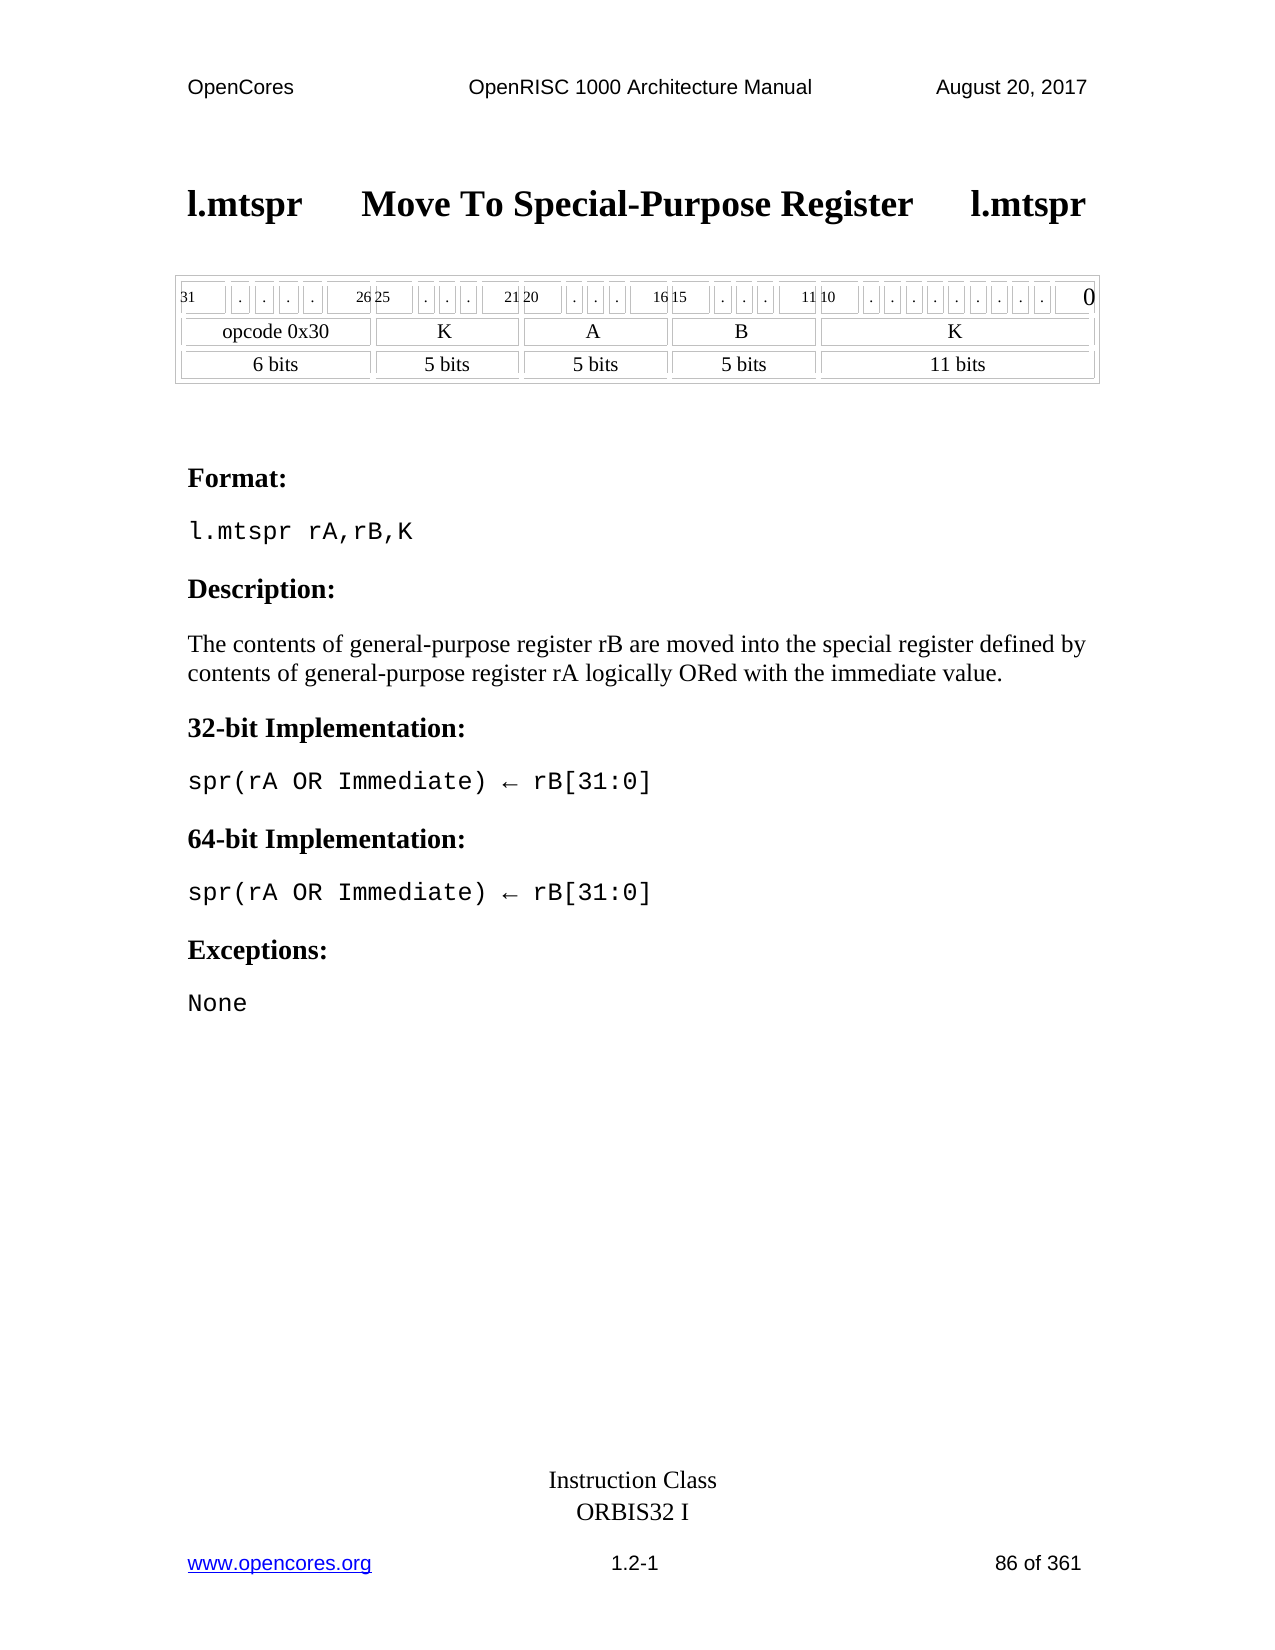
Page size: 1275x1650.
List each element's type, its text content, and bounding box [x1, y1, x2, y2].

text Exceptions: [187, 933, 1087, 965]
text The contents of general-purpose register rB are moved into the special register defined by contents of general-purpose register rA logically ORed with the immediate value. [187, 629, 1087, 687]
text l.mtspr rA,rB,K [187, 518, 1087, 547]
text spr(rA OR Immediate) ← rB[31:0] [187, 769, 1087, 797]
text 32-bit Implementation: [187, 712, 1087, 744]
text None [187, 990, 1087, 1019]
text Description: [187, 572, 1087, 604]
text 64-bit Implementation: [187, 822, 1087, 855]
text spr(rA OR Immediate) ← rB[31:0] [187, 880, 1087, 908]
text Format: [187, 461, 1087, 493]
